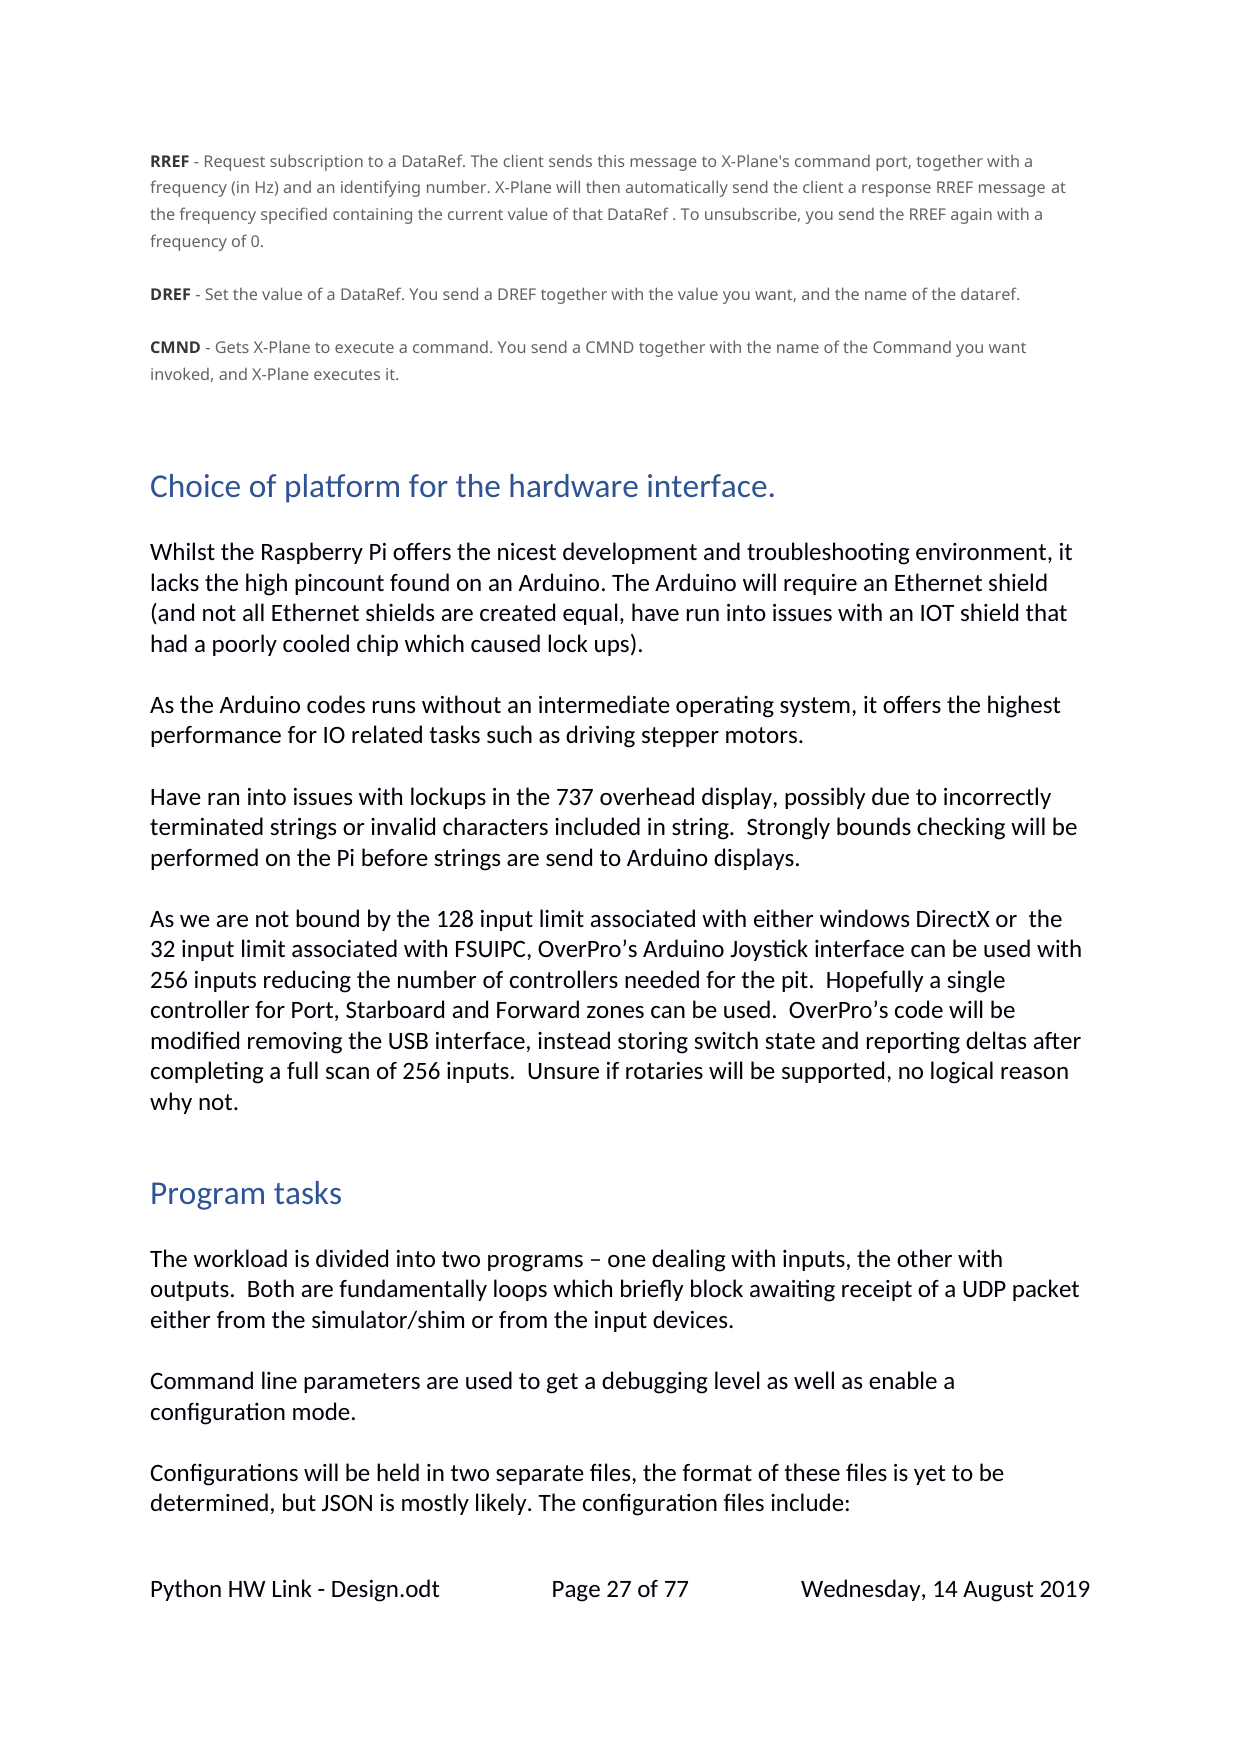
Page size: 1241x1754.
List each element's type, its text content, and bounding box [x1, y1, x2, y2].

text Command line parameters are used to get a debugging level as well as enable a configuration mode. [150, 1365, 1090, 1426]
text CMND - Gets X-Plane to execute a command. You send a CMND together with the name of the Command you want invoked, and X-Plane executes it. [150, 336, 1090, 385]
text The workload is divided into two programs – one dealing with inputs, the other with outputs. Both are fundamentally loops which briefly block awaiting receipt of a UDP packet either from the simulator/shim or from the input devices. [150, 1243, 1090, 1335]
text DREF - Set the value of a DataRef. You send a DREF together with the value you want, and the name of the dataref. [150, 283, 1090, 305]
text Whilst the Raspberry Pi offers the nicest development and troubleshooting environment, it lacks the high pincount found on an Arduino. The Arduino will require an Ethernet shield (and not all Ethernet shields are created equal, have run into issues with an IOT shield that had a poorly cooled chip which caused lock ups). [150, 536, 1090, 658]
text As we are not bound by the 128 input limit associated with either windows DirectX or the 32 input limit associated with FSUIPC, OverPro’s Arduino Joystick interface can be used with 256 inputs reducing the number of controllers needed for the pit. Hopefully a single controller for Port, Starboard and Forward zones can be used. OverPro’s code will be modified removing the USB interface, instead storing switch state and reporting deltas after completing a full scan of 256 inputs. Unsure if rotaries will be supported, no logical reason why not. [150, 903, 1090, 1116]
text RREF - Request subscription to a DataRef. The client sends this message to X-Plane's command port, together with a frequency (in Hz) and an identifying number. X-Plane will then automatically send the client a response RREF message at the frequency specified containing the current value of that DataRef . To unsubscribe, you send the RREF again with a frequency of 0. [150, 150, 1090, 252]
text Configurations will be held in two separate files, the format of these files is yet to be determined, but JSON is mostly likely. The configuration files include: [150, 1457, 1090, 1518]
subtitle Choice of platform for the hardware interface. [150, 465, 1090, 506]
subtitle Program tasks [150, 1172, 1090, 1213]
text Have ran into issues with lockups in the 737 overhead display, possibly due to incorrectly terminated strings or invalid characters included in string. Strongly bounds checking will be performed on the Pi before strings are send to Arduino displays. [150, 781, 1090, 872]
text As the Arduino codes runs without an intermediate operating system, it offers the highest performance for IO related tasks such as driving stepper motors. [150, 689, 1090, 750]
